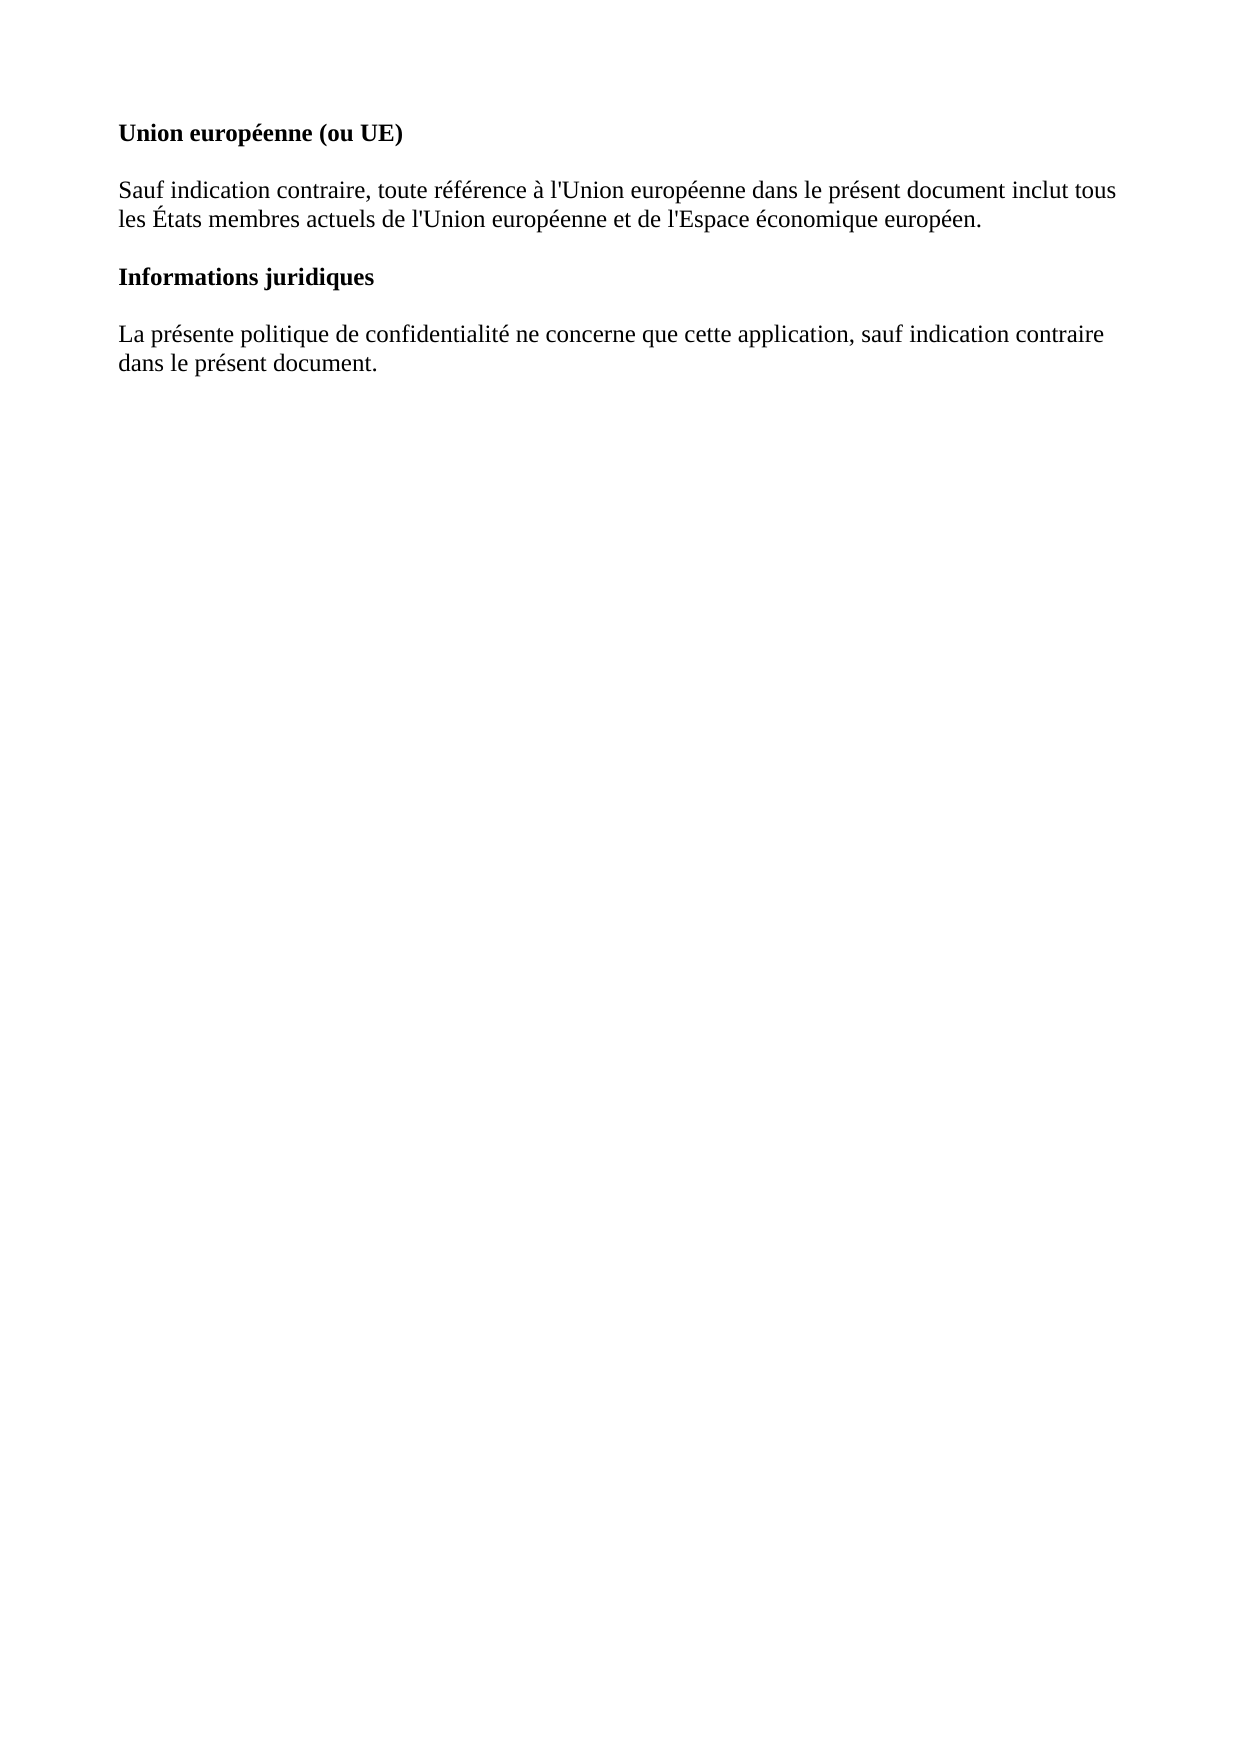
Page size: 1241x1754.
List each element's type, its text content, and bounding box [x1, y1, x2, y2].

text Informations juridiques [118, 262, 1122, 291]
text Union européenne (ou UE) [118, 118, 1122, 147]
text La présente politique de confidentialité ne concerne que cette application, sauf indication contraire dans le présent document. [118, 319, 1122, 377]
text Sauf indication contraire, toute référence à l'Union européenne dans le présent document inclut tous les États membres actuels de l'Union européenne et de l'Espace économique européen. [118, 176, 1122, 233]
